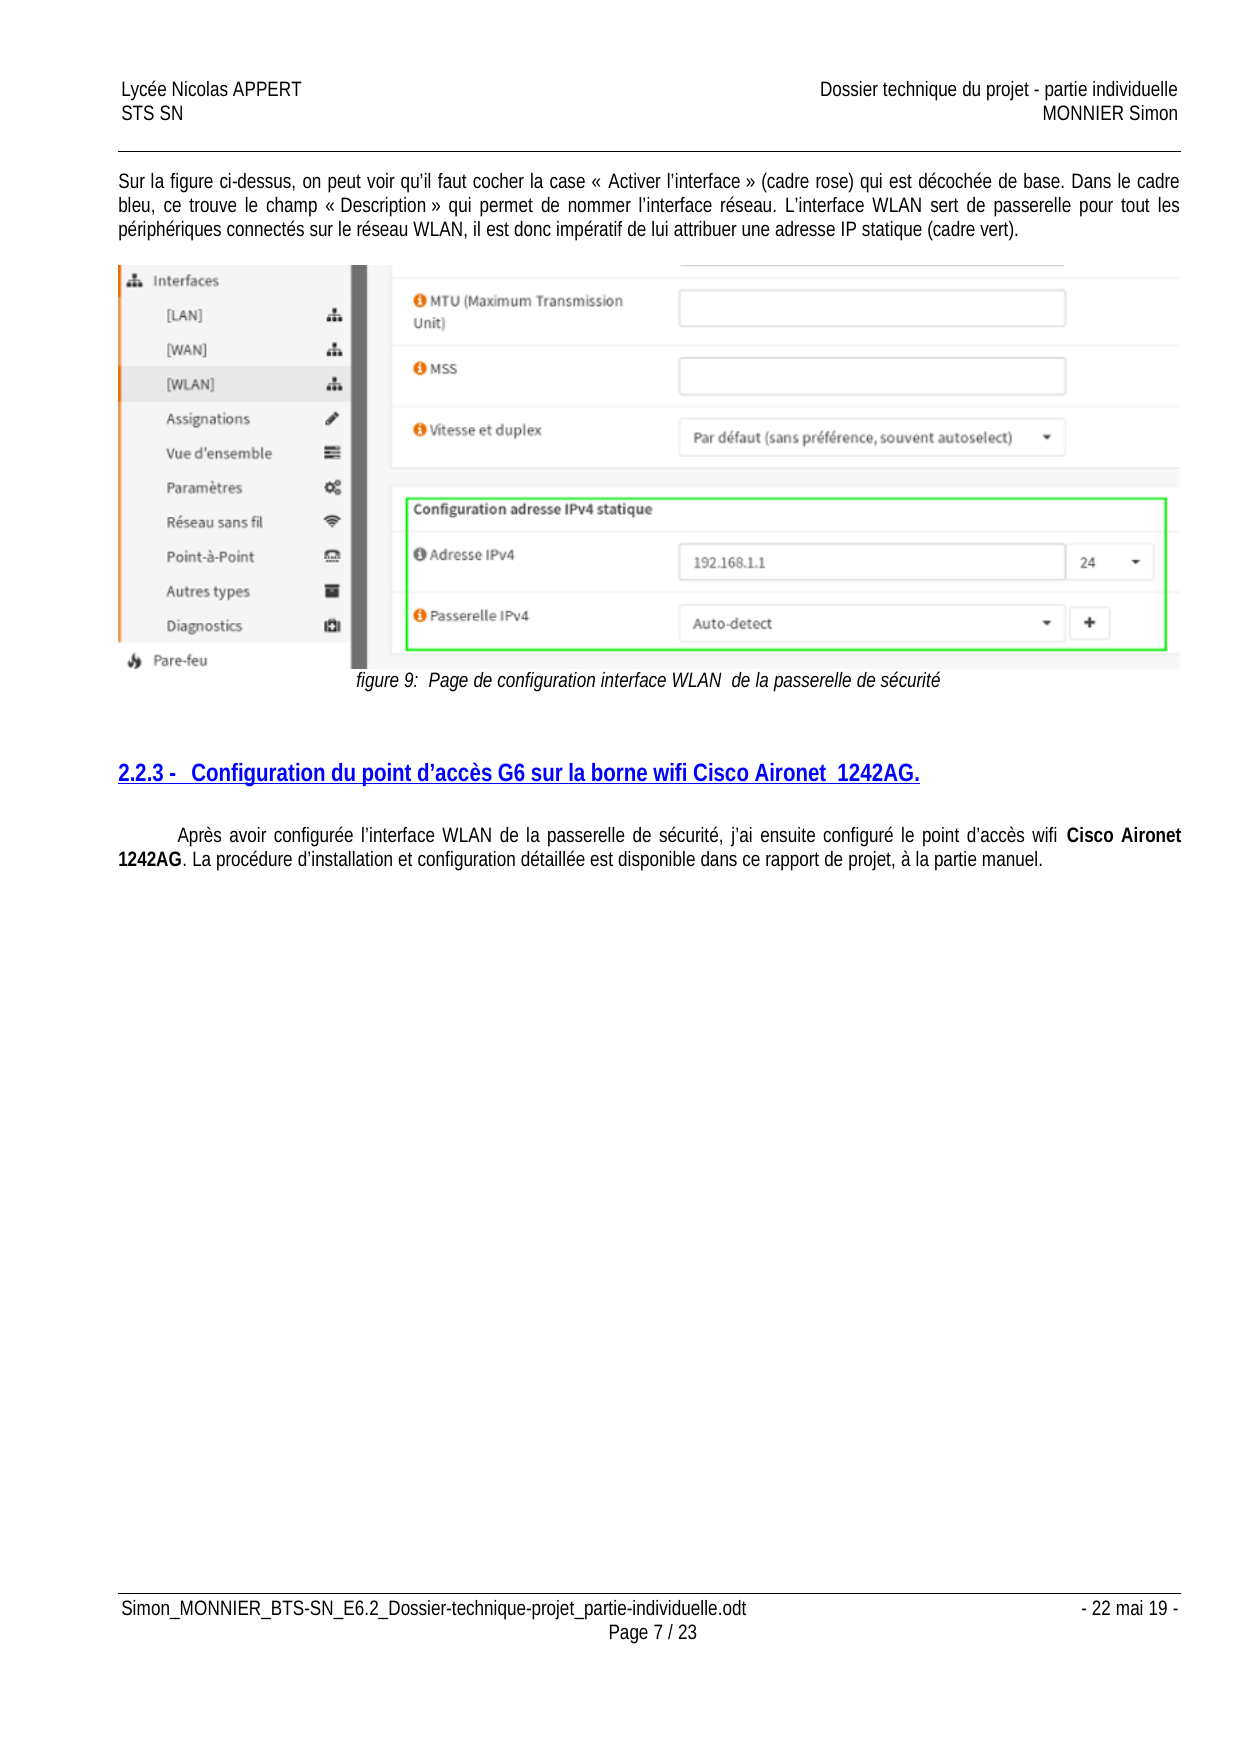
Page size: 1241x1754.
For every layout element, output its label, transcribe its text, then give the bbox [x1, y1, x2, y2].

picture [118, 265, 1182, 669]
text Après avoir configurée l’interface WLAN de la passerelle de sécurité, j’ai ensuite configuré le point d’accès wifi Cisco Aironet 1242AG. La procédure d’installation et configuration détaillée est disponible dans ce rapport de projet, à la partie manuel. [118, 822, 1181, 870]
text Sur la figure ci-dessus, on peut voir qu’il faut cocher la case « Activer l’interface » (cadre rose) qui est décochée de base. Dans le cadre bleu, ce trouve le champ « Description » qui permet de nommer l’interface réseau. L’interface WLAN sert de passerelle pour tout les périphériques connectés sur le réseau WLAN, il est donc impératif de lui attribuer une adresse IP statique (cadre vert). [118, 169, 1181, 241]
subtitle Configuration du point d’accès G6 sur la borne wifi Cisco Aironet 1242AG. [118, 758, 1181, 787]
text figure 9: Page de configuration interface WLAN de la passerelle de sécurité [118, 669, 1181, 692]
